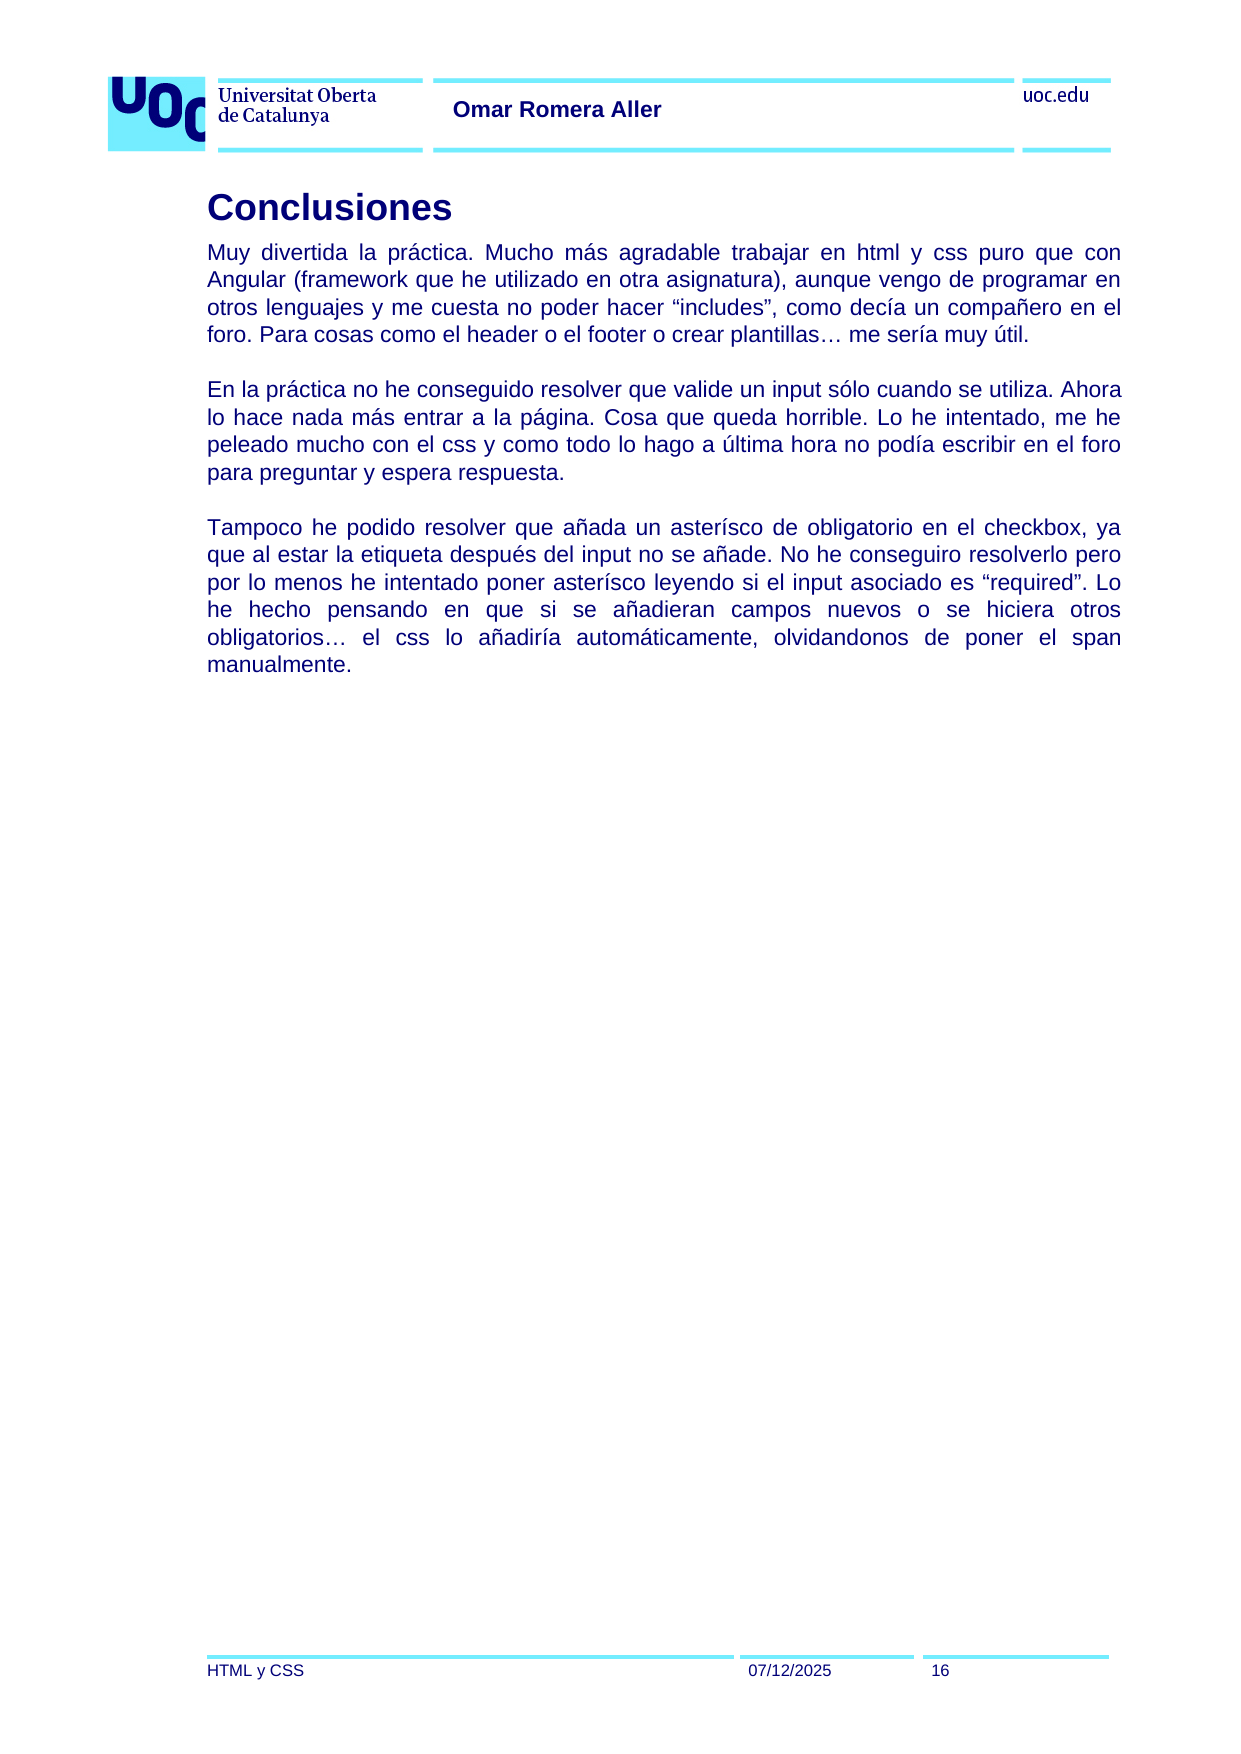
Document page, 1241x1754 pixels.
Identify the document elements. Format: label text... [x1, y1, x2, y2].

text Tampoco he podido resolver que añada un asterísco de obligatorio en el checkbox, ya que al estar la etiqueta después del input no se añade. No he conseguiro resolverlo pero por lo menos he intentado poner asterísco leyendo si el input asociado es “required”. Lo he hecho pensando en que si se añadieran campos nuevos o se hiciera otros obligatorios… el css lo añadiría automáticamente, olvidandonos de poner el span manualmente. [207, 513, 1122, 678]
subtitle Conclusiones [207, 185, 1122, 230]
picture [107, 76, 1111, 153]
text En la práctica no he conseguido resolver que valide un input sólo cuando se utiliza. Ahora lo hace nada más entrar a la página. Cosa que queda horrible. Lo he intentado, me he peleado mucho con el css y como todo lo hago a última hora no podía escribir en el foro para preguntar y espera respuesta. [207, 376, 1122, 486]
text Muy divertida la práctica. Mucho más agradable trabajar en html y css puro que con Angular (framework que he utilizado en otra asignatura), aunque vengo de programar en otros lenguajes y me cuesta no poder hacer “includes”, como decía un compañero en el foro. Para cosas como el header o el footer o crear plantillas… me sería muy útil. [207, 238, 1122, 348]
